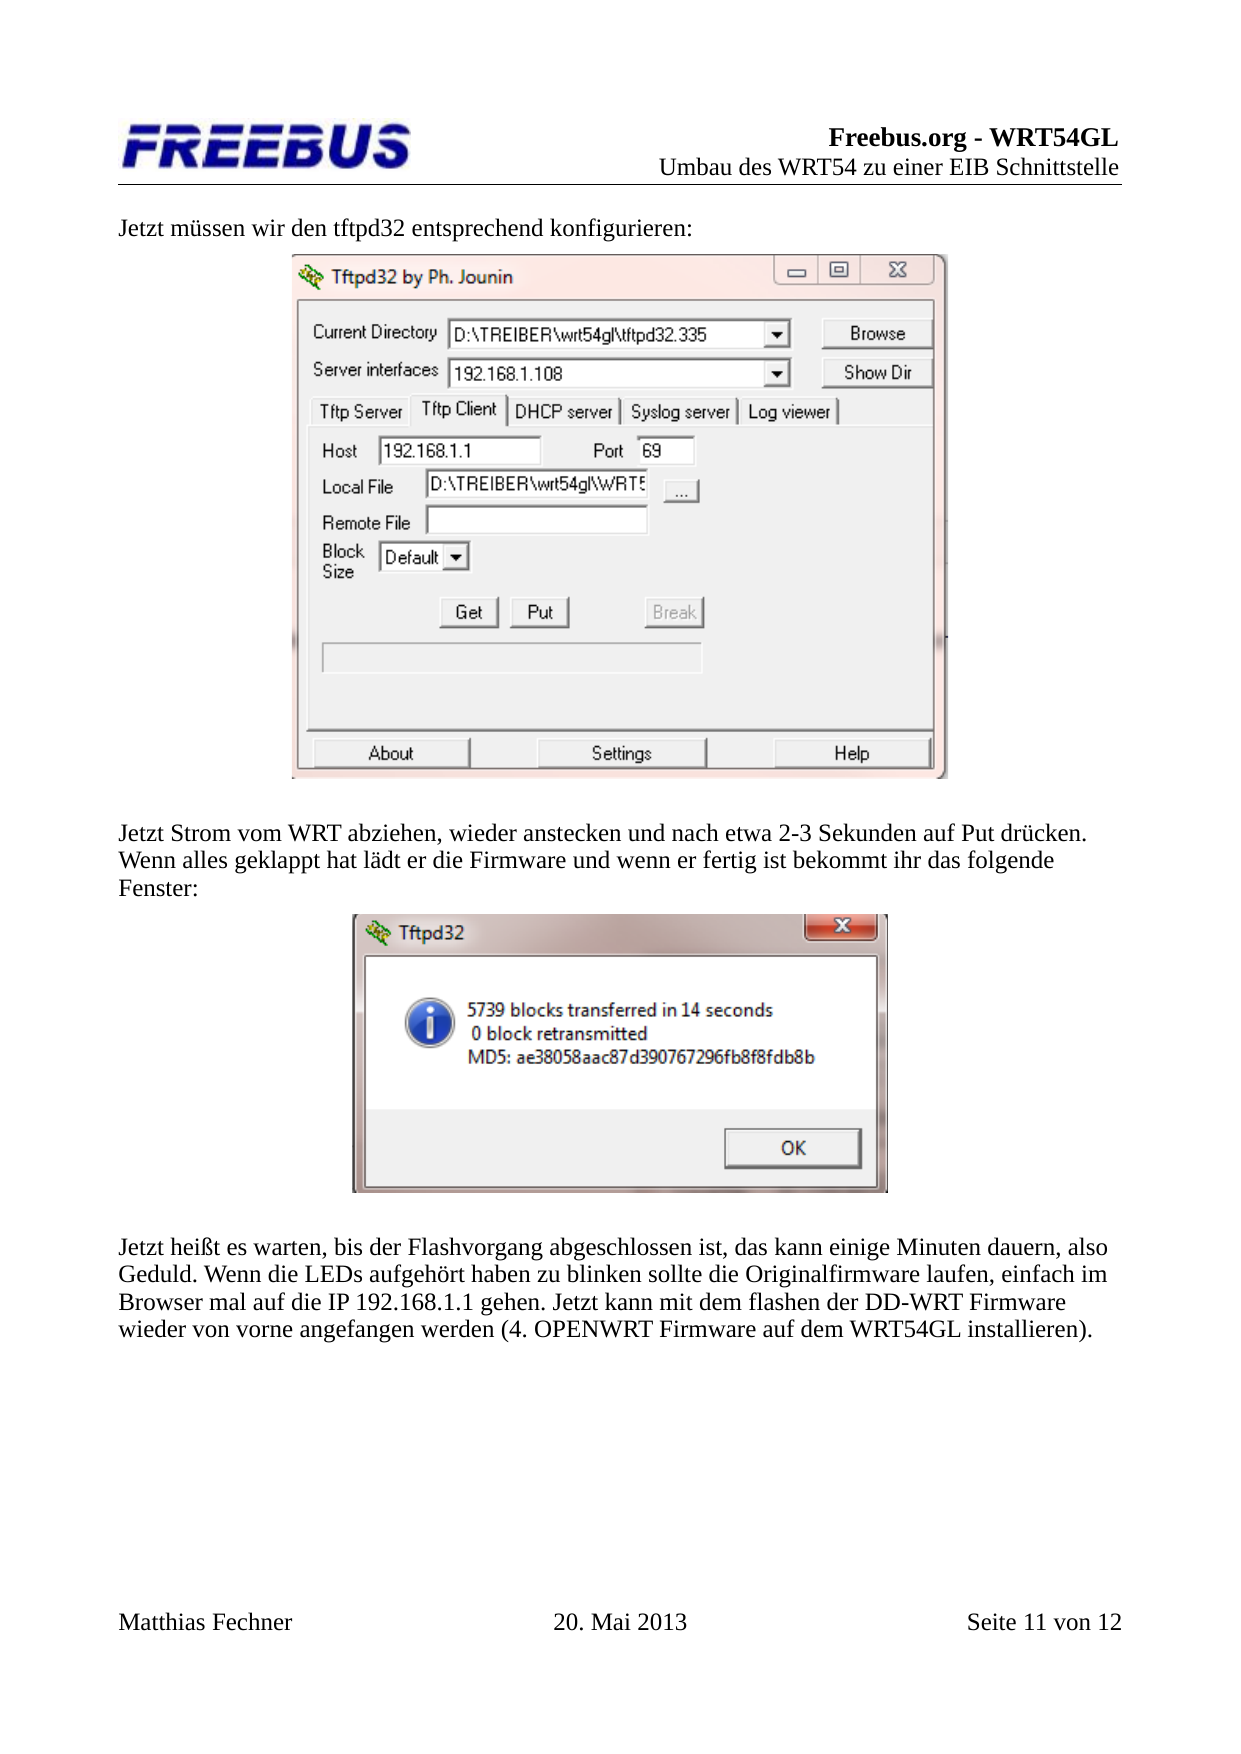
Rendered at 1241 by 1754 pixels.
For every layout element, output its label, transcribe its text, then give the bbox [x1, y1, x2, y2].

picture [352, 914, 888, 1193]
text Jetzt müssen wir den tftpd32 entsprechend konfigurieren: [118, 213, 1122, 242]
text Jetzt heißt es warten, bis der Flashvorgang abgeschlossen ist, das kann einige Minuten dauern, also Geduld. Wenn die LEDs aufgehört haben zu blinken sollte die Originalfirmware laufen, einfach im Browser mal auf die IP 192.168.1.1 gehen. Jetzt kann mit dem flashen der DD-WRT Firmware wieder von vorne angefangen werden (4. OPENWRT Firmware auf dem WRT54GL installieren). [118, 1232, 1122, 1343]
text Jetzt Strom vom WRT abziehen, wieder anstecken und nach etwa 2-3 Sekunden auf Put drücken. Wenn alles geklappt hat lädt er die Firmware und wenn er fertig ist bekommt ihr das folgende Fenster: [118, 818, 1122, 902]
picture [118, 118, 411, 172]
picture [291, 254, 949, 779]
